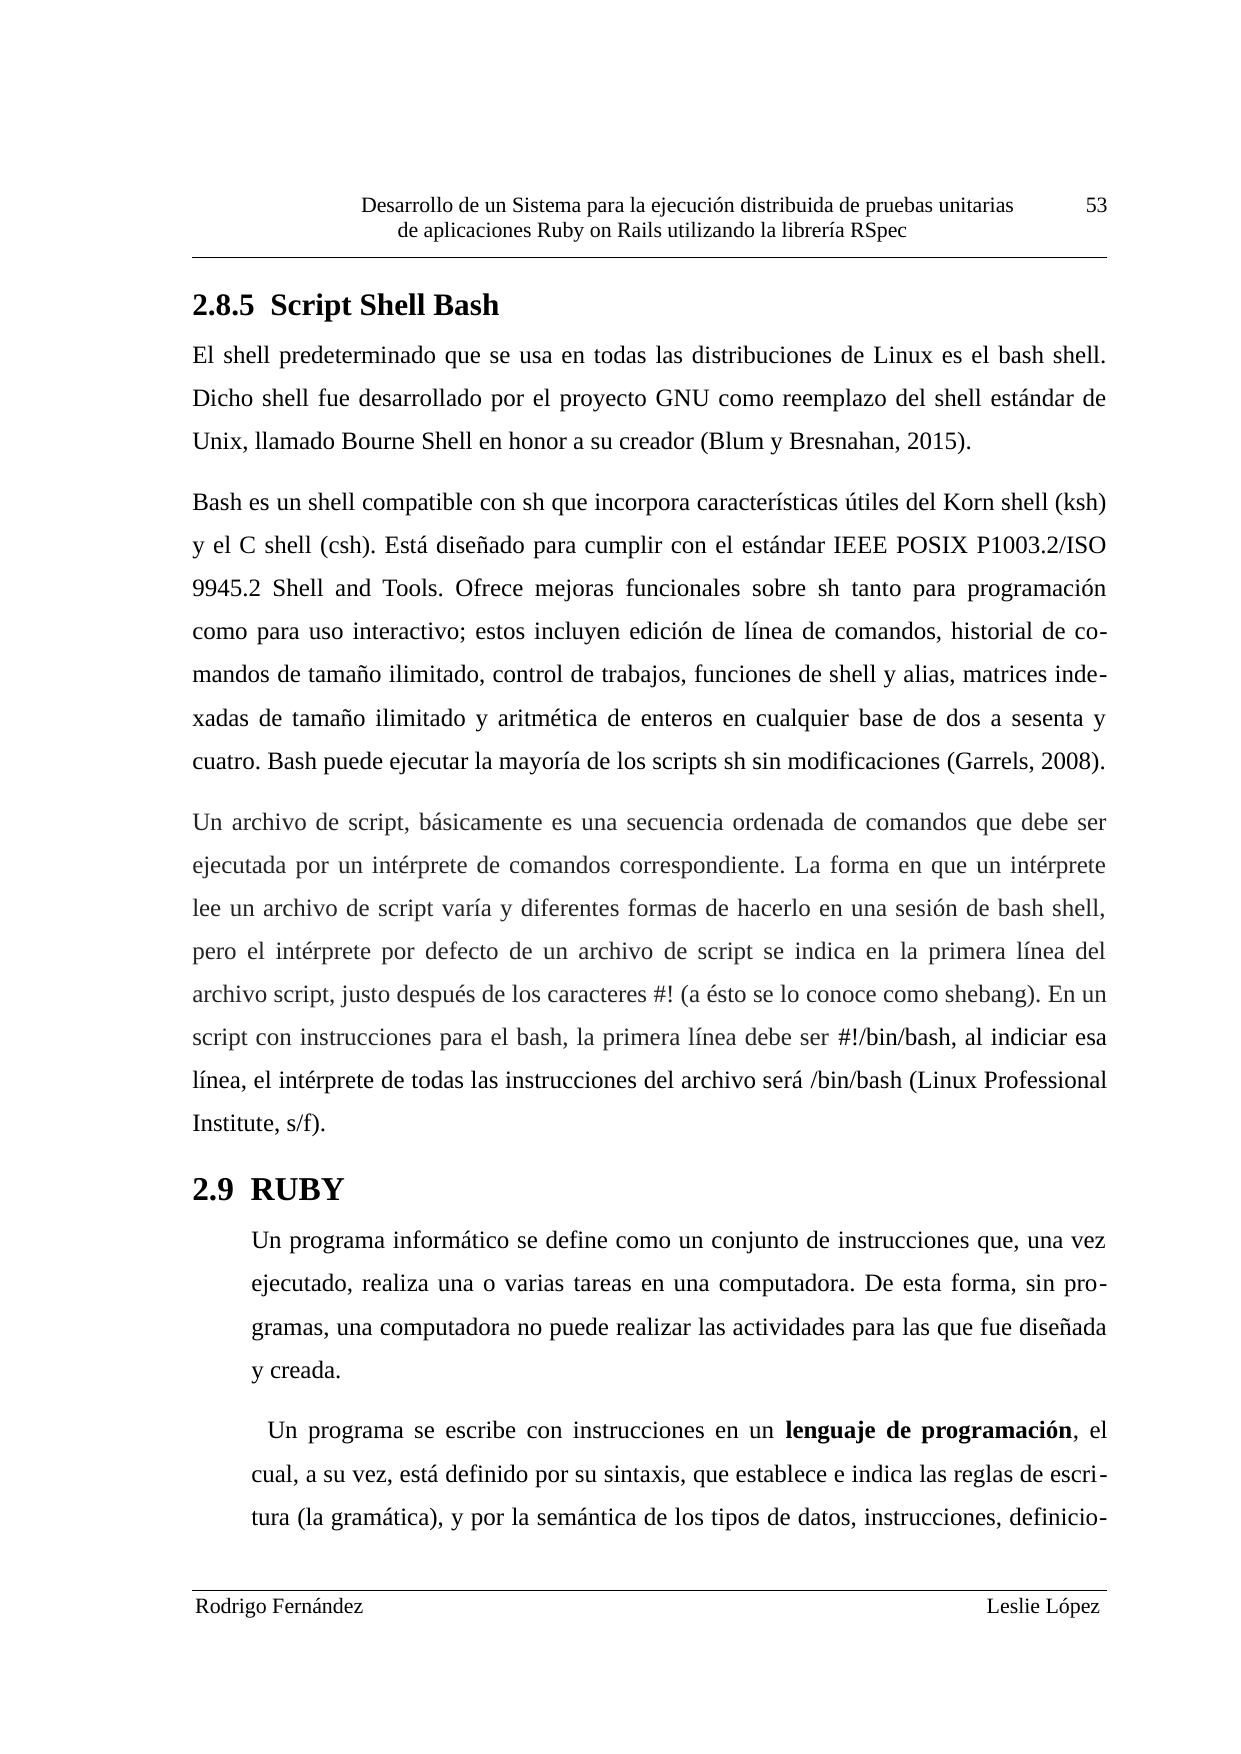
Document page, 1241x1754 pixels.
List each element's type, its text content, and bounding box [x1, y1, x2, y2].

text Un programa se escribe con instrucciones en un lenguaje de programación, el cual, a su vez, está definido por su sintaxis, que establece e indica las reglas de escri­tura (la gramática), y por la semántica de los tipos de datos, instrucciones, definicio­ [251, 1416, 1107, 1531]
list El shell predeterminado que se usa en todas las distribuciones de Linux es el bash shell. Dicho shell fue desarrollado por el proyecto GNU como reemplazo del shell estándar de Unix, llamado Bourne Shell en honor a su creador (Blum y Bresnahan, 2015).⁠ [192, 340, 1107, 455]
subtitle Ruby [192, 1169, 1107, 1208]
subtitle Script Shell Bash [192, 286, 1107, 322]
text Un archivo de script, básicamente es una secuencia ordenada de comandos que debe ser ejecutada por un intérprete de comandos correspondiente. La forma en que un intérprete lee un archivo de script varía y diferentes formas de hacerlo en una sesión de bash shell, pero el intérprete por defecto de un archivo de script se indica en la primera línea del archivo script, justo después de los caracteres #! (a ésto se lo conoce como shebang). En un script con instrucciones para el bash, la primera línea debe ser #!/bin/bash, al indiciar esa línea, el intérprete de todas las instrucciones del archivo será /bin/bash (Linux Professional Institute, s/f).⁠ [192, 807, 1107, 1137]
text Un programa informático se define como un conjunto de instrucciones que, una vez ejecutado, realiza una o varias tareas en una computadora. De esta forma, sin pro­gramas, una computadora no puede realizar las actividades para las que fue diseñada y creada. [251, 1225, 1107, 1383]
text Bash es un shell compatible con sh que incorpora características útiles del Korn shell (ksh) y el C shell (csh). Está diseñado para cumplir con el estándar IEEE POSIX P1003.2/ISO 9945.2 Shell and Tools. Ofrece mejoras funcionales sobre sh tanto para programación como para uso interactivo; estos incluyen edición de línea de comandos, historial de co­mandos de tamaño ilimitado, control de trabajos, funciones de shell y alias, matrices inde­xadas de tamaño ilimitado y aritmética de enteros en cualquier base de dos a sesenta y cuatro. Bash puede ejecutar la mayoría de los scripts sh sin modificaciones (Garrels, 2008).⁠ [192, 487, 1107, 774]
